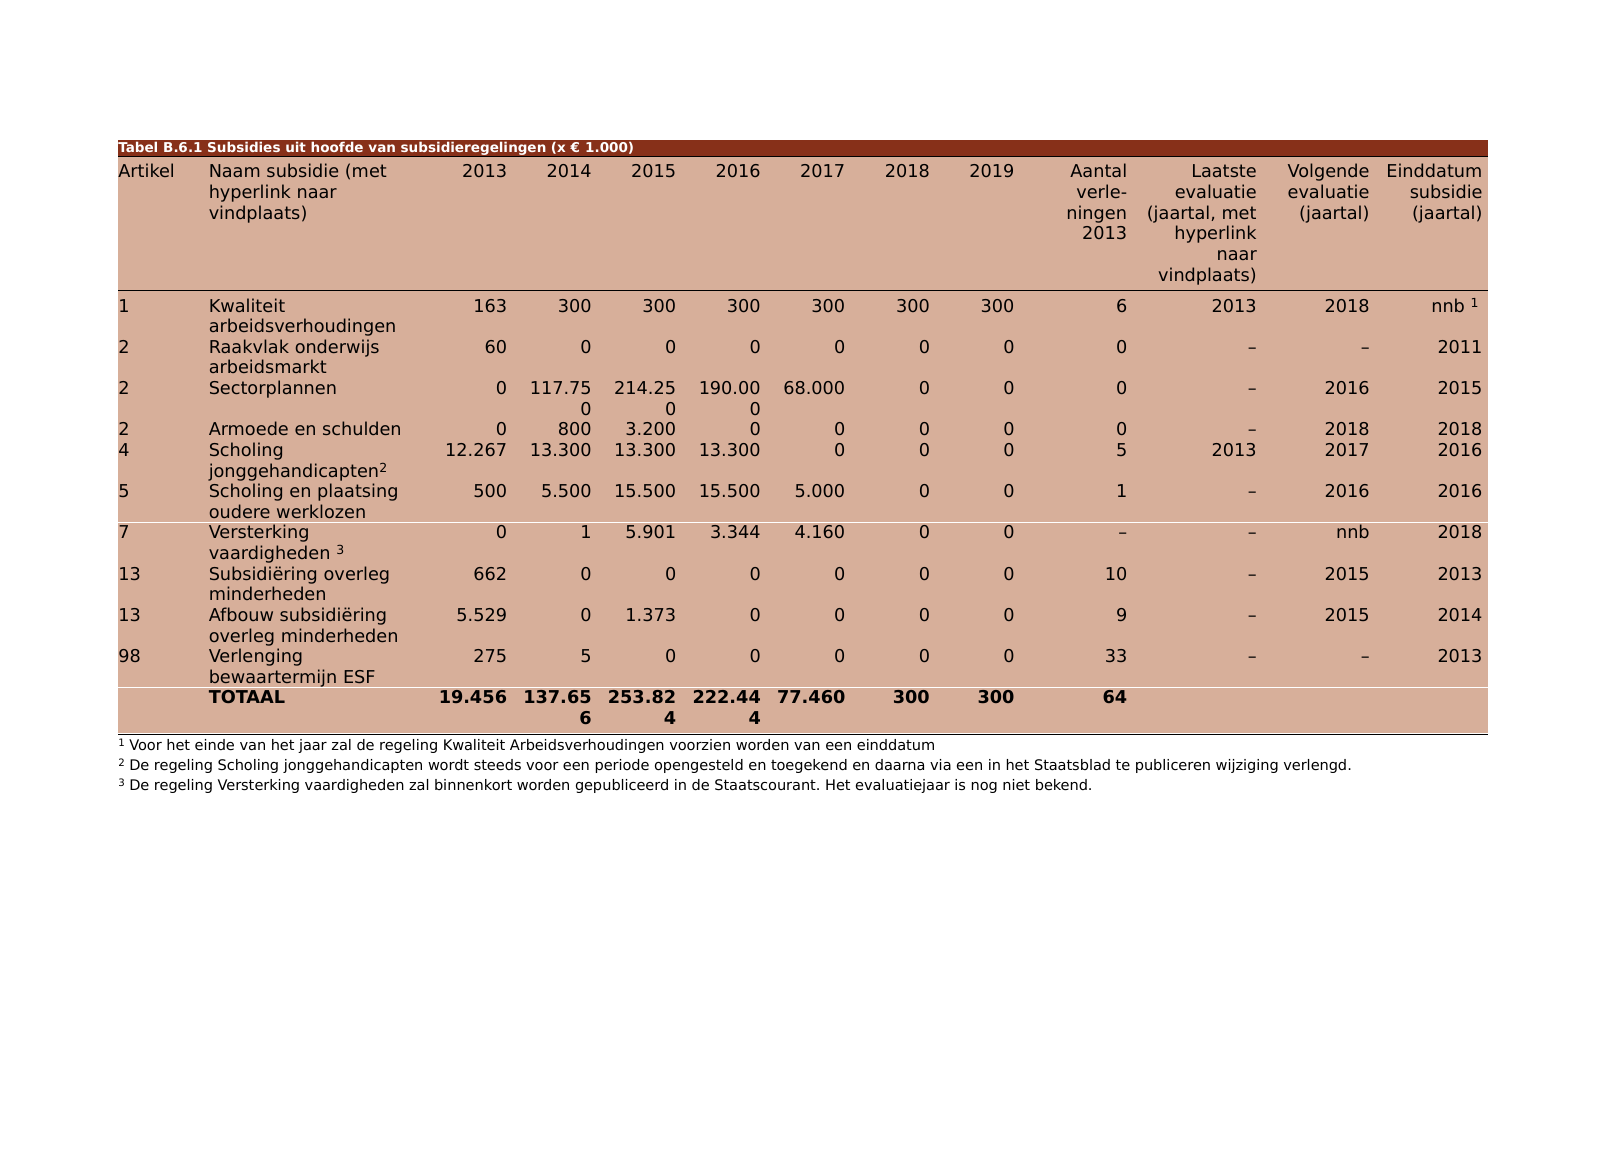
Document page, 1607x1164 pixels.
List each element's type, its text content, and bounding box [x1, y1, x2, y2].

table_cell 222.444 [682, 688, 766, 733]
table_cell Armoede en schulden [203, 419, 428, 440]
table_cell 2018 [1375, 419, 1488, 440]
table_cell 0 [766, 419, 851, 440]
table_cell 163 [428, 291, 513, 337]
table_cell 2016 [1263, 378, 1375, 419]
table_cell 0 [428, 378, 513, 419]
table_cell 98 [118, 646, 203, 687]
table_cell 0 [682, 419, 766, 440]
table_cell 0 [766, 440, 851, 481]
table_cell 2013 [1375, 646, 1488, 687]
table_cell 5.000 [766, 481, 851, 522]
table_cell 2017 [766, 157, 851, 290]
table_cell 0 [597, 646, 682, 687]
table_cell 2011 [1375, 337, 1488, 378]
table_cell 0 [936, 605, 1020, 646]
table_cell 0 [513, 337, 597, 378]
table_cell 214.250 [597, 378, 682, 419]
table_cell 0 [428, 523, 513, 564]
table_cell 2016 [1375, 481, 1488, 522]
table_cell 33 [1020, 646, 1133, 687]
table_cell 300 [851, 291, 936, 337]
table_cell 0 [682, 564, 766, 605]
table_cell 0 [851, 605, 936, 646]
table_cell 0 [851, 523, 936, 564]
table_cell TOTAAL [203, 688, 428, 733]
table_cell 5.500 [513, 481, 597, 522]
table_cell 13.300 [597, 440, 682, 481]
table_cell 0 [513, 564, 597, 605]
table_cell – [1133, 378, 1262, 419]
table_cell 0 [428, 419, 513, 440]
table_cell 0 [682, 605, 766, 646]
table_cell 0 [851, 481, 936, 522]
table_cell [118, 688, 203, 733]
table_cell – [1020, 523, 1133, 564]
table_cell 1 [513, 523, 597, 564]
table_cell 137.656 [513, 688, 597, 733]
table_cell 2019 [936, 157, 1020, 290]
table_cell 9 [1020, 605, 1133, 646]
table_cell 2016 [1375, 440, 1488, 481]
table_cell 2 [118, 419, 203, 440]
table_cell 1 Voor het einde van het jaar zal de regeling Kwaliteit Arbeidsverhoudingen voorzien worden van een einddatum 2 De regeling Scholing jonggehandicapten wordt steeds voor een periode opengesteld en toegekend en daarna via een in het Staatsblad te publiceren wijziging verlengd. 3 De regeling Versterking vaardigheden zal binnenkort worden gepubliceerd in de Staatscourant. Het evaluatiejaar is nog niet bekend. [118, 735, 1488, 794]
table_cell 0 [1020, 337, 1133, 378]
table_cell 15.500 [682, 481, 766, 522]
table_cell [1375, 688, 1488, 733]
table_cell 0 [936, 419, 1020, 440]
table_cell 117.750 [513, 378, 597, 419]
table_cell 3.200 [597, 419, 682, 440]
table_cell 300 [597, 291, 682, 337]
table_cell 77.460 [766, 688, 851, 733]
table_cell 2018 [851, 157, 936, 290]
table_cell 300 [936, 688, 1020, 733]
table_cell 10 [1020, 564, 1133, 605]
table_cell 0 [1020, 419, 1133, 440]
table_cell 0 [936, 440, 1020, 481]
table_cell 0 [597, 337, 682, 378]
table_cell 2015 [1263, 564, 1375, 605]
table_cell 13.300 [682, 440, 766, 481]
table_cell Kwaliteit arbeidsverhoudingen [203, 291, 428, 337]
table_cell – [1133, 564, 1262, 605]
table_cell Artikel [118, 157, 203, 290]
table_cell 0 [682, 646, 766, 687]
table_cell 5.529 [428, 605, 513, 646]
table_cell [1263, 688, 1375, 733]
table_cell 5 [513, 646, 597, 687]
table_cell 13.300 [513, 440, 597, 481]
table_cell 5.901 [597, 523, 682, 564]
table_cell 0 [936, 378, 1020, 419]
table_cell 300 [513, 291, 597, 337]
table_cell 500 [428, 481, 513, 522]
table_cell 2018 [1263, 419, 1375, 440]
table_cell 2014 [513, 157, 597, 290]
table_cell nnb [1263, 523, 1375, 564]
table_cell 4.160 [766, 523, 851, 564]
table_cell 1.373 [597, 605, 682, 646]
table_cell 275 [428, 646, 513, 687]
table_cell [1133, 688, 1262, 733]
table_cell – [1133, 605, 1262, 646]
table_cell Sectorplannen [203, 378, 428, 419]
table_cell Volgende evaluatie (jaartal) [1263, 157, 1375, 290]
table_cell 2018 [1263, 291, 1375, 337]
table_cell – [1133, 337, 1262, 378]
table_cell 12.267 [428, 440, 513, 481]
table_cell 0 [766, 605, 851, 646]
table_cell 0 [1020, 378, 1133, 419]
table_cell 13 [118, 564, 203, 605]
table_cell 0 [936, 564, 1020, 605]
table_cell 5 [1020, 440, 1133, 481]
table_cell – [1263, 337, 1375, 378]
table_cell – [1133, 419, 1262, 440]
table_cell nnb 1 [1375, 291, 1488, 337]
table_cell 300 [936, 291, 1020, 337]
table_cell 2018 [1375, 523, 1488, 564]
table_cell Naam subsidie (met hyperlink naar vindplaats) [203, 157, 428, 290]
table_cell 1 [1020, 481, 1133, 522]
table_cell 60 [428, 337, 513, 378]
table_cell 0 [851, 440, 936, 481]
table_cell 2016 [1263, 481, 1375, 522]
table_cell 15.500 [597, 481, 682, 522]
table_cell 300 [682, 291, 766, 337]
table_cell 68.000 [766, 378, 851, 419]
table_cell 2 [118, 337, 203, 378]
table_cell 2016 [682, 157, 766, 290]
table_cell 2014 [1375, 605, 1488, 646]
table_cell Raakvlak onderwijs arbeidsmarkt [203, 337, 428, 378]
table_cell 2015 [1375, 378, 1488, 419]
table_cell 0 [936, 337, 1020, 378]
table_cell 0 [936, 523, 1020, 564]
table_cell 3.344 [682, 523, 766, 564]
table_cell Einddatum subsidie (jaartal) [1375, 157, 1488, 290]
table_cell 0 [513, 605, 597, 646]
table_cell 5 [118, 481, 203, 522]
table_cell 0 [851, 564, 936, 605]
table_cell 0 [936, 646, 1020, 687]
table_cell 800 [513, 419, 597, 440]
table_cell 0 [766, 337, 851, 378]
table_cell 2013 [1133, 440, 1262, 481]
table_cell 0 [597, 564, 682, 605]
table_cell Verlenging bewaartermijn ESF [203, 646, 428, 687]
table_cell 0 [851, 419, 936, 440]
table_cell 13 [118, 605, 203, 646]
table_cell – [1133, 523, 1262, 564]
table_cell 2015 [1263, 605, 1375, 646]
table_cell 253.824 [597, 688, 682, 733]
table_cell 0 [936, 481, 1020, 522]
table_cell Laatste evaluatie (jaartal, met hyperlink naar vindplaats) [1133, 157, 1262, 290]
table_cell 2017 [1263, 440, 1375, 481]
table_cell 1 [118, 291, 203, 337]
table_cell 2013 [428, 157, 513, 290]
table_cell Versterking vaardigheden 3 [203, 523, 428, 564]
table_cell 0 [851, 378, 936, 419]
table_cell 300 [766, 291, 851, 337]
table_cell 2015 [597, 157, 682, 290]
table_cell 2013 [1375, 564, 1488, 605]
table_cell 662 [428, 564, 513, 605]
table_cell Scholing jonggehandicapten2 [203, 440, 428, 481]
table_cell 0 [851, 337, 936, 378]
table_cell – [1133, 646, 1262, 687]
table_cell 2 [118, 378, 203, 419]
table_cell Aantal verle-ningen 2013 [1020, 157, 1133, 290]
table_cell 190.000 [682, 378, 766, 419]
table_cell 0 [682, 337, 766, 378]
table_cell 2013 [1133, 291, 1262, 337]
table_cell – [1133, 481, 1262, 522]
table_header Tabel B.6.1 Subsidies uit hoofde van subsidieregelingen (x € 1.000) [118, 140, 1488, 156]
table_cell 0 [851, 646, 936, 687]
table_cell 19.456 [428, 688, 513, 733]
table_cell Subsidiëring overleg minderheden [203, 564, 428, 605]
table_cell 7 [118, 523, 203, 564]
table_cell – [1263, 646, 1375, 687]
table_cell 4 [118, 440, 203, 481]
table_cell Afbouw subsidiëring overleg minderheden [203, 605, 428, 646]
table_cell 300 [851, 688, 936, 733]
table_cell 0 [766, 646, 851, 687]
table_cell 6 [1020, 291, 1133, 337]
table_cell 64 [1020, 688, 1133, 733]
table_cell 0 [766, 564, 851, 605]
table_cell Scholing en plaatsing oudere werklozen [203, 481, 428, 522]
